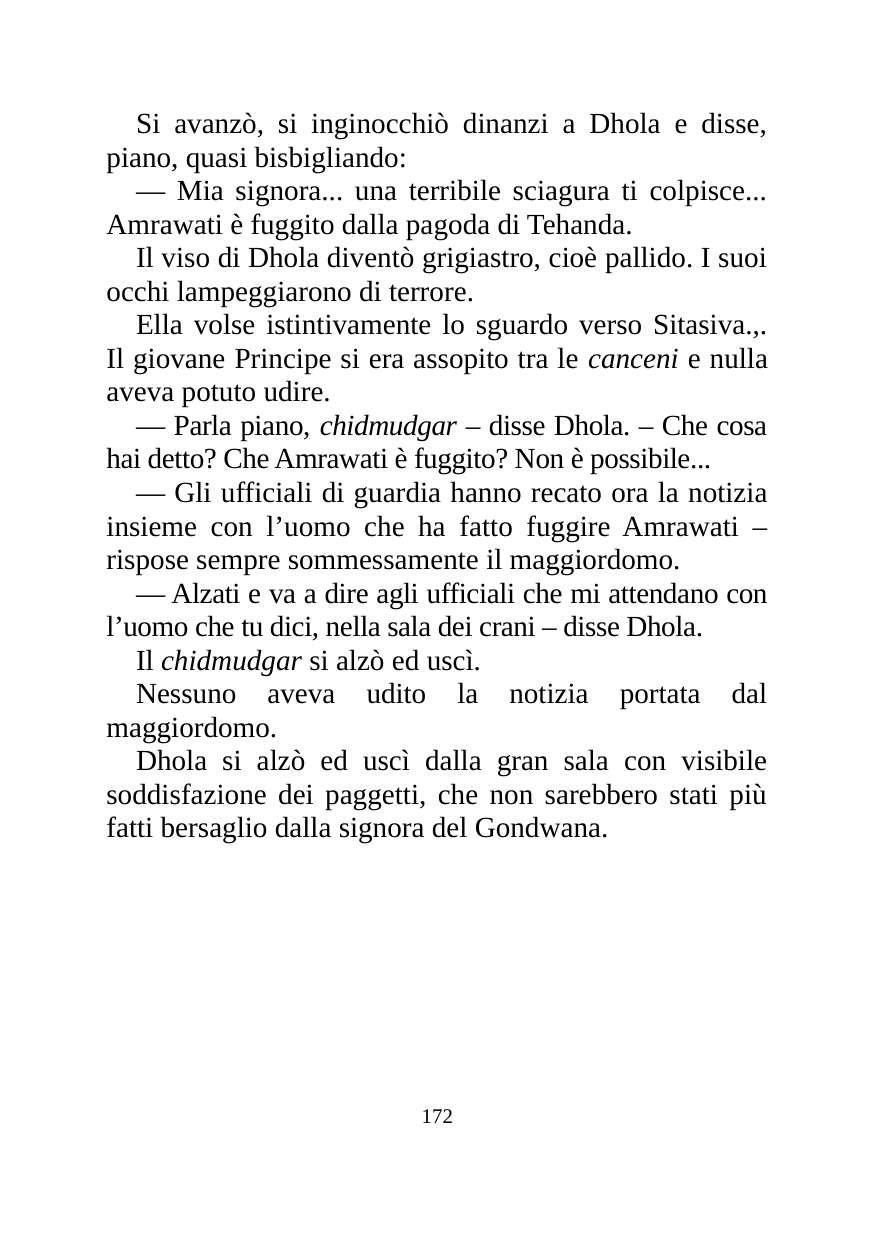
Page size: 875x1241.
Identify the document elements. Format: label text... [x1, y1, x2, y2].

text Si avanzò, si inginocchiò dinanzi a Dhola e disse, piano, quasi bisbigliando: [106, 106, 768, 173]
text — Gli ufficiali di guardia hanno recato ora la notizia insieme con l’uomo che ha fatto fuggire Amrawati – rispose sempre sommessamente il maggiordomo. [106, 475, 768, 576]
text Dhola si alzò ed uscì dalla gran sala con visibile soddisfazione dei paggetti, che non sarebbero stati più fatti bersaglio dalla signora del Gondwana. [106, 743, 768, 844]
text Nessuno aveva udito la notizia portata dal maggiordomo. [106, 676, 768, 743]
text Il viso di Dhola diventò grigiastro, cioè pallido. I suoi occhi lampeggiarono di terrore. [106, 240, 768, 307]
text — Parla piano, chidmudgar – disse Dhola. – Che cosa hai detto? Che Amrawati è fuggito? Non è possibile... [106, 408, 768, 475]
text Il chidmudgar si alzò ed uscì. [106, 643, 768, 676]
text — Mia signora... una terribile sciagura ti colpisce... Amrawati è fuggito dalla pagoda di Tehanda. [106, 173, 768, 240]
text Ella volse istintivamente lo sguardo verso Sitasiva.,. Il giovane Principe si era assopito tra le canceni e nulla aveva potuto udire. [106, 307, 768, 408]
text — Alzati e va a dire agli ufficiali che mi attendano con l’uomo che tu dici, nella sala dei crani – disse Dhola. [106, 576, 768, 643]
